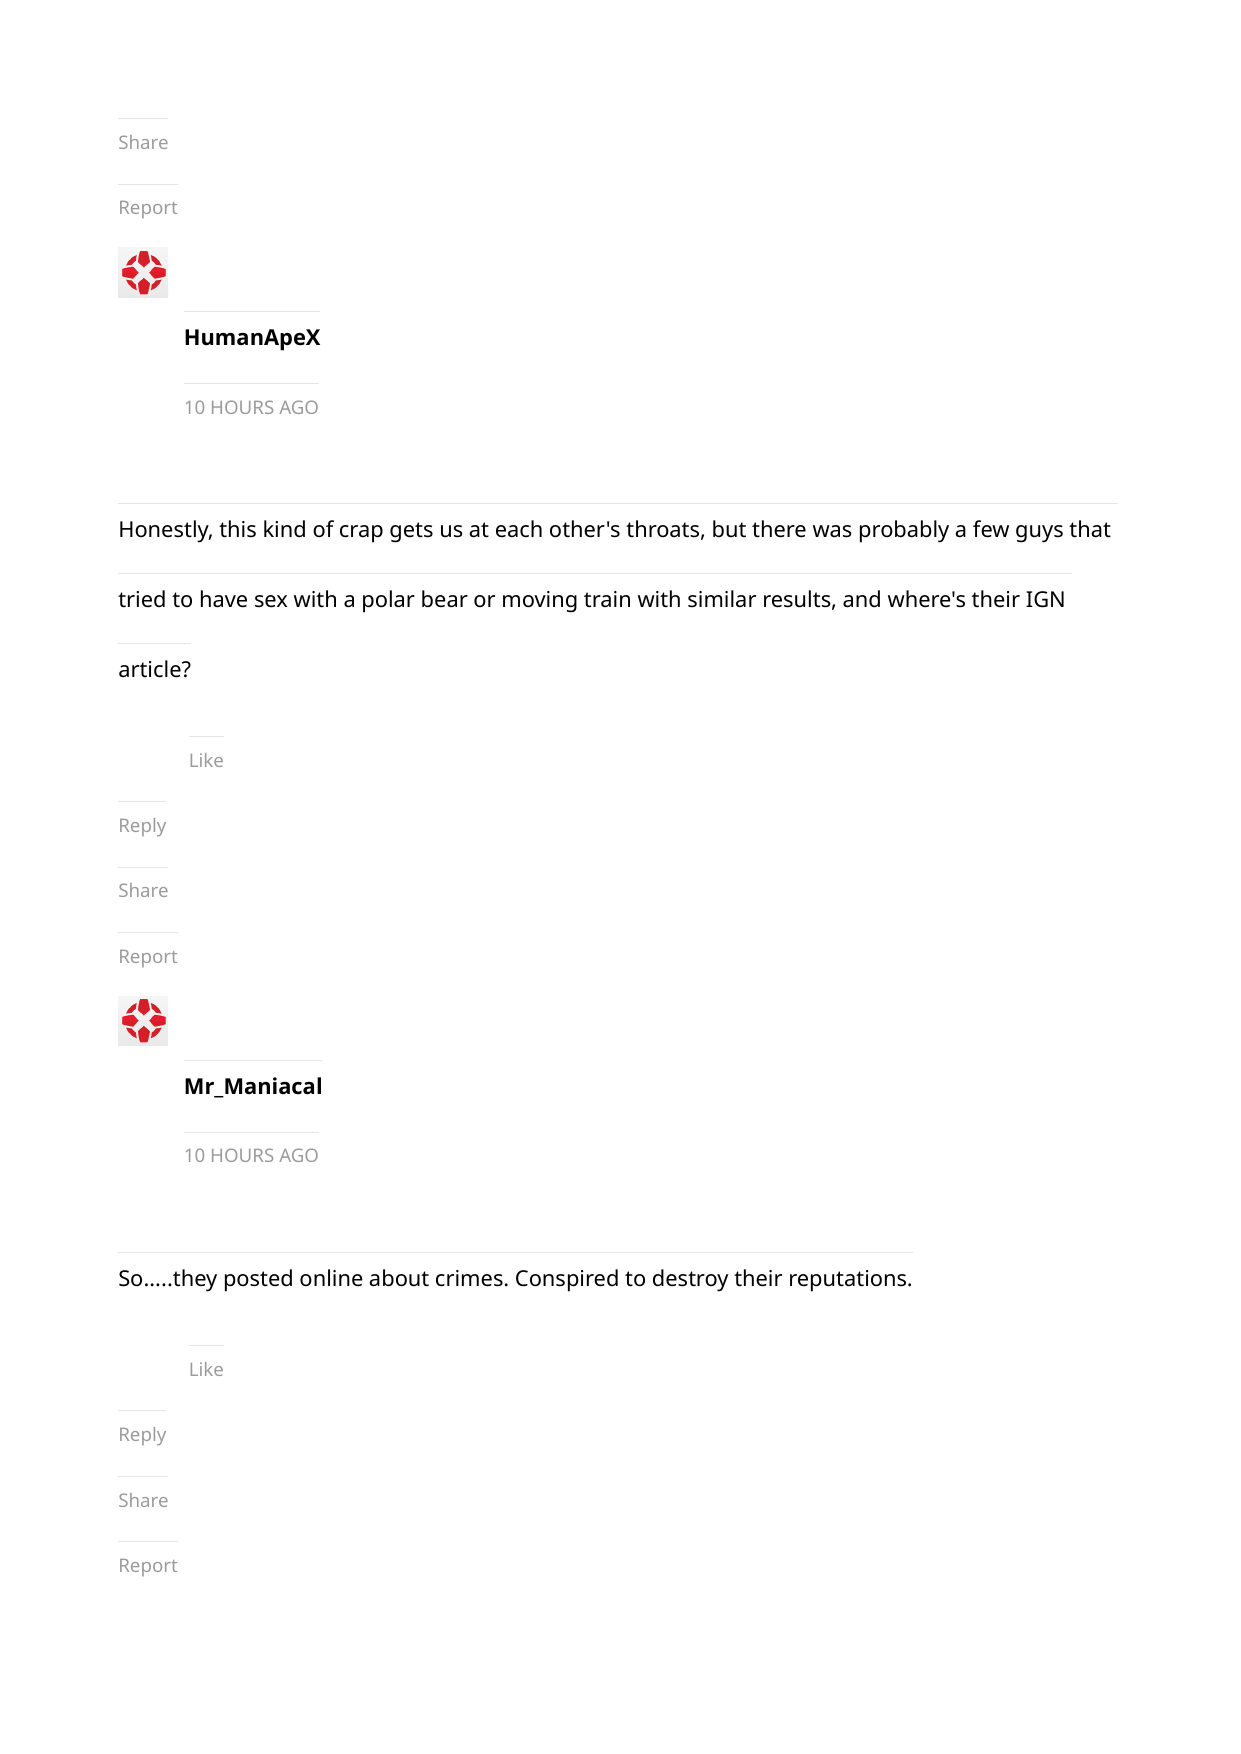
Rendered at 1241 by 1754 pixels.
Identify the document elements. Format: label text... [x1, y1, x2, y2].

picture [118, 247, 169, 298]
text So.....they posted online about crimes. Conspired to destroy their reputations. [118, 1252, 1122, 1293]
text Report [118, 183, 1122, 220]
text Report [118, 1541, 1122, 1578]
text Reply [118, 801, 1122, 838]
text Mr_Maniacal [184, 1060, 1114, 1101]
text HumanApeX [184, 311, 1114, 352]
text 10 HOURS AGO [184, 1132, 1117, 1168]
text Report [118, 932, 1122, 969]
text Reply [118, 1410, 1122, 1447]
text Like [188, 1345, 1122, 1382]
picture [118, 996, 169, 1046]
text Share [118, 1476, 1122, 1512]
text Share [118, 118, 1122, 155]
text 10 HOURS AGO [184, 383, 1117, 419]
text Like [188, 736, 1122, 772]
text Honestly, this kind of crap gets us at each other's throats, but there was probably a few guys that tried to have sex with a polar bear or moving train with similar results, and where's their IGN article? [118, 503, 1122, 683]
text Share [118, 867, 1122, 903]
